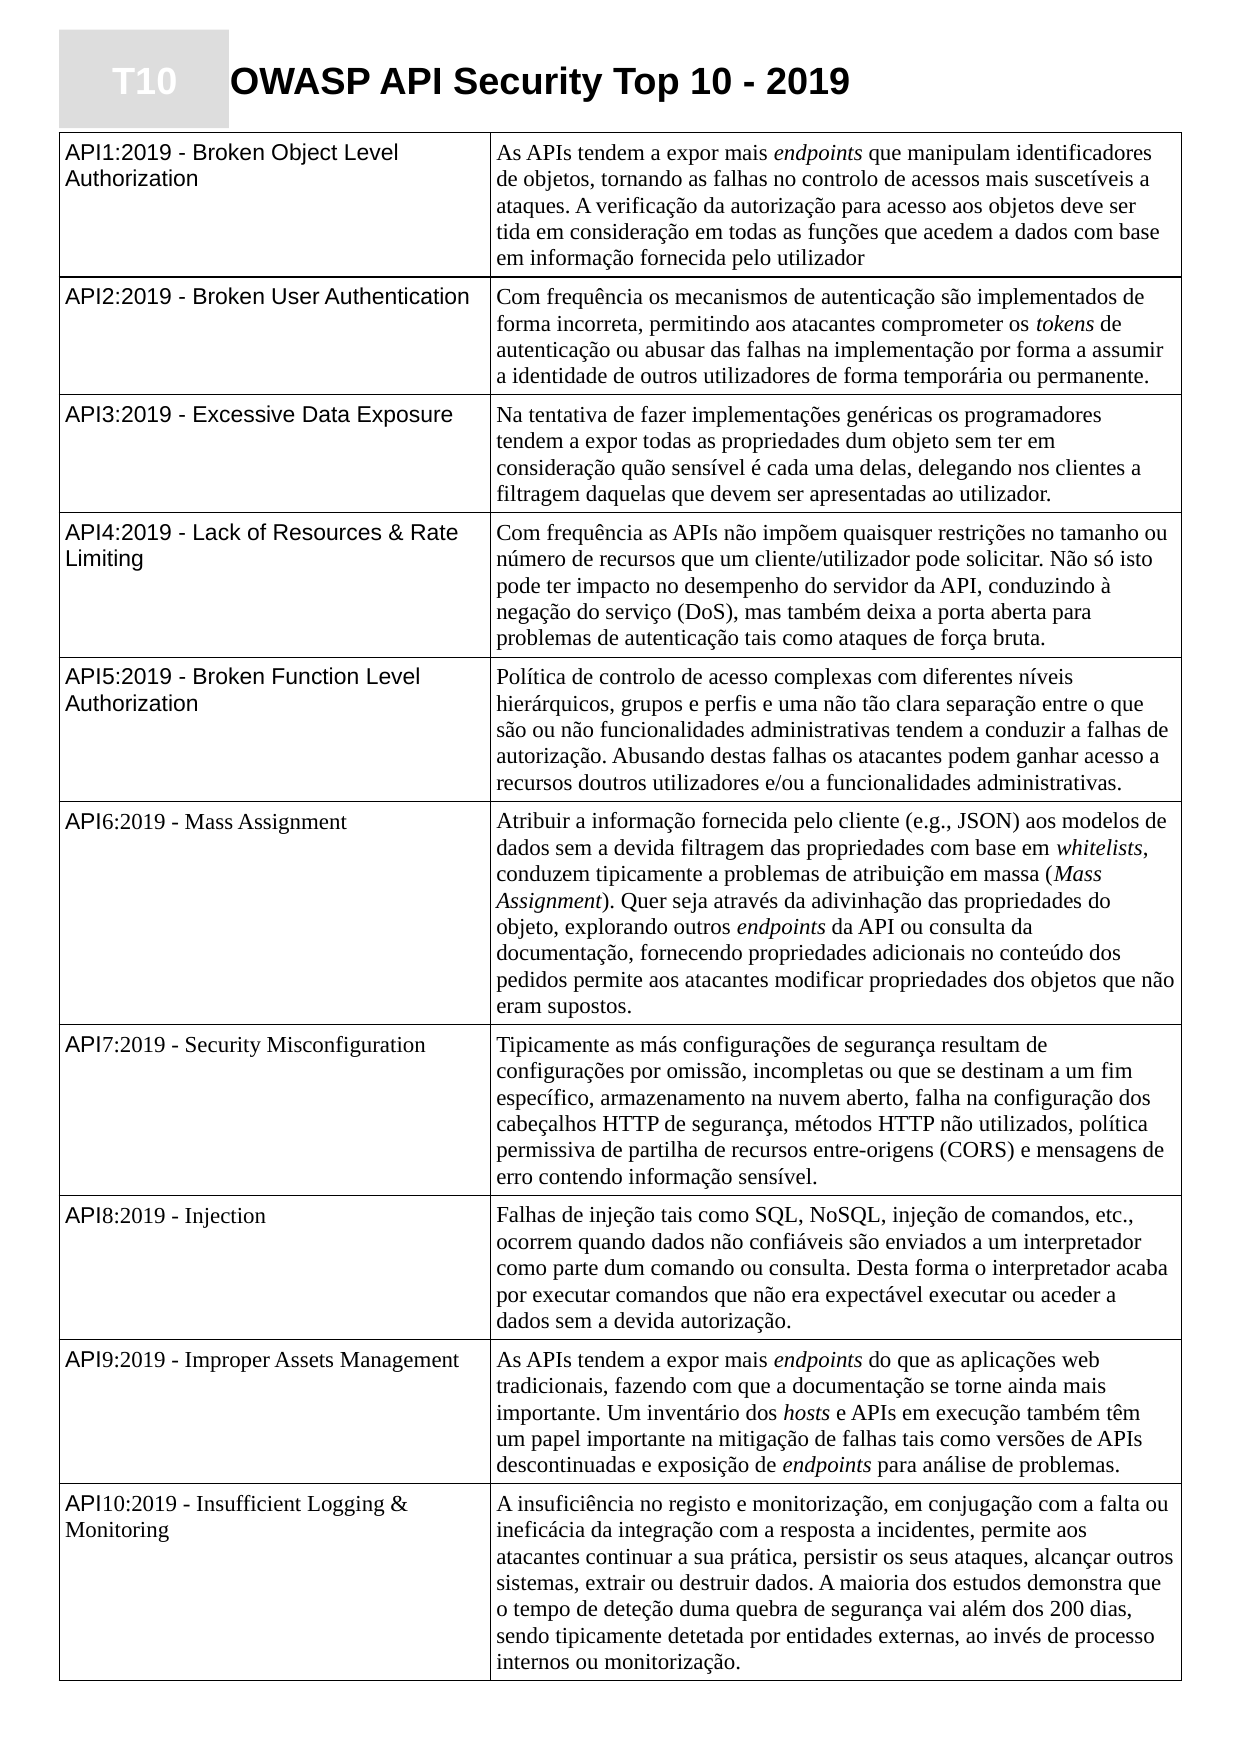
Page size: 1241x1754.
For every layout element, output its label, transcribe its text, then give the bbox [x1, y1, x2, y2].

table_cell Política de controlo de acesso complexas com diferentes níveis hierárquicos, grupos e perfis e uma não tão clara separação entre o que são ou não funcionalidades administrativas tendem a conduzir a falhas de autorização. Abusando destas falhas os atacantes podem ganhar acesso a recursos doutros utilizadores e/ou a funcionalidades administrativas. [491, 658, 1181, 801]
table_header API1:2019 - Broken Object Level Authorization [60, 133, 490, 276]
table_cell API10:2019 - Insufficient Logging & Monitoring [60, 1484, 490, 1680]
table_cell A insuficiência no registo e monitorização, em conjugação com a falta ou ineficácia da integração com a resposta a incidentes, permite aos atacantes continuar a sua prática, persistir os seus ataques, alcançar outros sistemas, extrair ou destruir dados. A maioria dos estudos demonstra que o tempo de deteção duma quebra de segurança vai além dos 200 dias, sendo tipicamente detetada por entidades externas, ao invés de processo internos ou monitorização. [491, 1484, 1181, 1680]
table_cell API6:2019 - Mass Assignment [60, 802, 490, 1024]
table_cell API9:2019 - Improper Assets Management [60, 1340, 490, 1483]
table_cell API4:2019 - Lack of Resources & Rate Limiting [60, 513, 490, 657]
table_cell Falhas de injeção tais como SQL, NoSQL, injeção de comandos, etc., ocorrem quando dados não confiáveis são enviados a um interpretador como parte dum comando ou consulta. Desta forma o interpretador acaba por executar comandos que não era expectável executar ou aceder a dados sem a devida autorização. [491, 1196, 1181, 1339]
table_cell Na tentativa de fazer implementações genéricas os programadores tendem a expor todas as propriedades dum objeto sem ter em consideração quão sensível é cada uma delas, delegando nos clientes a filtragem daquelas que devem ser apresentadas ao utilizador. [491, 395, 1181, 512]
table_cell Atribuir a informação fornecida pelo cliente (e.g., JSON) aos modelos de dados sem a devida filtragem das propriedades com base em whitelists, conduzem tipicamente a problemas de atribuição em massa (Mass Assignment). Quer seja através da adivinhação das propriedades do objeto, explorando outros endpoints da API ou consulta da documentação, fornecendo propriedades adicionais no conteúdo dos pedidos permite aos atacantes modificar propriedades dos objetos que não eram supostos. [491, 802, 1181, 1024]
table_cell API8:2019 - Injection [60, 1196, 490, 1339]
table_cell API5:2019 - Broken Function Level Authorization [60, 658, 490, 801]
table_cell As APIs tendem a expor mais endpoints do que as aplicações web tradicionais, fazendo com que a documentação se torne ainda mais importante. Um inventário dos hosts e APIs em execução também têm um papel importante na mitigação de falhas tais como versões de APIs descontinuadas e exposição de endpoints para análise de problemas. [491, 1340, 1181, 1483]
table_header As APIs tendem a expor mais endpoints que manipulam identificadores de objetos, tornando as falhas no controlo de acessos mais suscetíveis a ataques. A verificação da autorização para acesso aos objetos deve ser tida em consideração em todas as funções que acedem a dados com base em informação fornecida pelo utilizador [491, 133, 1181, 276]
table_cell Tipicamente as más configurações de segurança resultam de configurações por omissão, incompletas ou que se destinam a um fim específico, armazenamento na nuvem aberto, falha na configuração dos cabeçalhos HTTP de segurança, métodos HTTP não utilizados, política permissiva de partilha de recursos entre-origens (CORS) e mensagens de erro contendo informação sensível. [491, 1025, 1181, 1195]
table_cell API7:2019 - Security Misconfiguration [60, 1025, 490, 1195]
table_cell API2:2019 - Broken User Authentication [60, 278, 490, 394]
table_cell Com frequência os mecanismos de autenticação são implementados de forma incorreta, permitindo aos atacantes comprometer os tokens de autenticação ou abusar das falhas na implementação por forma a assumir a identidade de outros utilizadores de forma temporária ou permanente. [491, 278, 1181, 394]
table_cell API3:2019 - Excessive Data Exposure [60, 395, 490, 512]
table_cell Com frequência as APIs não impõem quaisquer restrições no tamanho ou número de recursos que um cliente/utilizador pode solicitar. Não só isto pode ter impacto no desempenho do servidor da API, conduzindo à negação do serviço (DoS), mas também deixa a porta aberta para problemas de autenticação tais como ataques de força bruta. [491, 513, 1181, 657]
